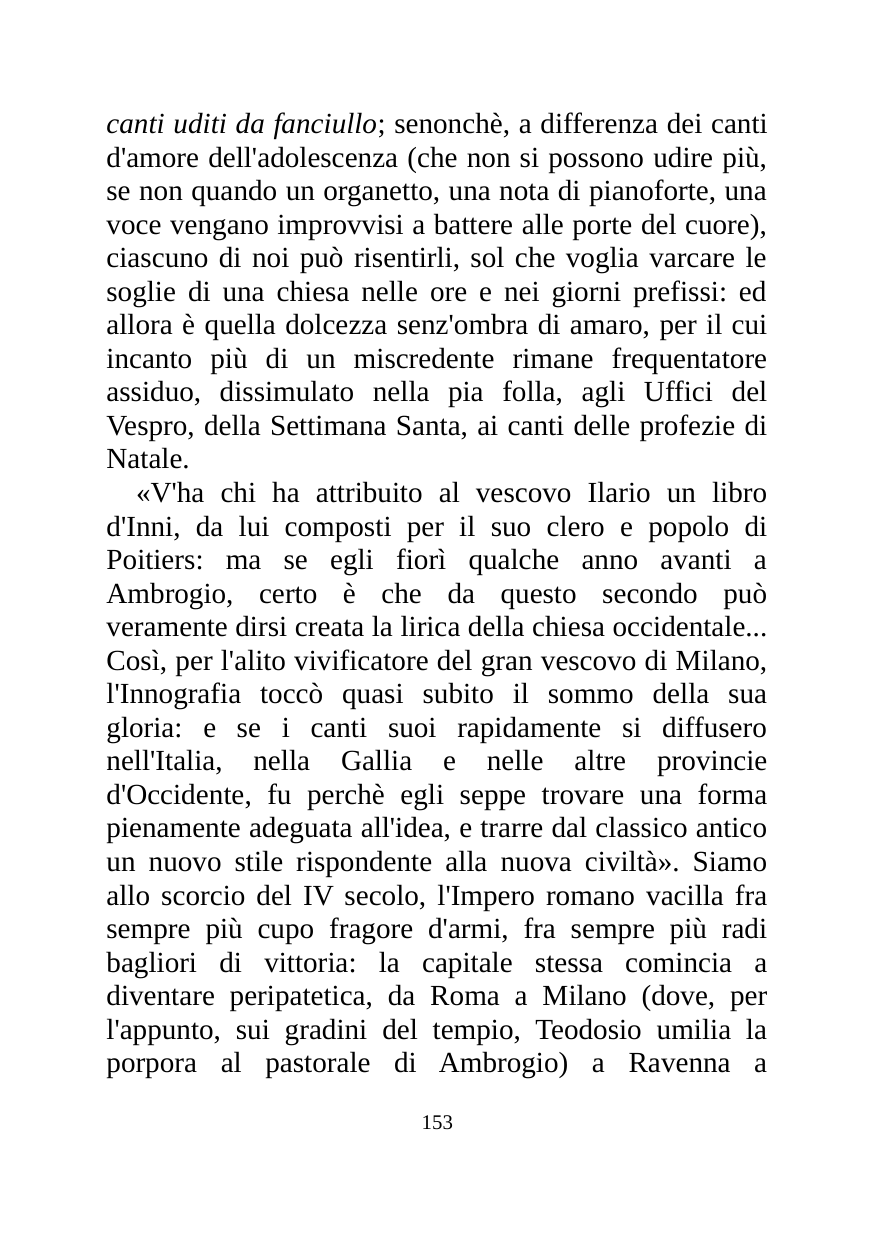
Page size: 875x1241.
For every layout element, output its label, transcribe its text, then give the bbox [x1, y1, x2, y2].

text canti uditi da fanciullo; senonchè, a differenza dei canti d'amore dell'adolescenza (che non si possono udire più, se non quando un organetto, una nota di pianoforte, una voce vengano improvvisi a battere alle porte del cuore), ciascuno di noi può risentirli, sol che voglia varcare le soglie di una chiesa nelle ore e nei giorni prefissi: ed allora è quella dolcezza senz'ombra di amaro, per il cui incanto più di un miscredente rimane frequentatore assiduo, dissimulato nella pia folla, agli Uffici del Vespro, della Settimana Santa, ai canti delle profezie di Natale. [106, 106, 768, 475]
text «V'ha chi ha attribuito al vescovo Ilario un libro d'Inni, da lui composti per il suo clero e popolo di Poitiers: ma se egli fiorì qualche anno avanti a Ambrogio, certo è che da questo secondo può veramente dirsi creata la lirica della chiesa occidentale... Così, per l'alito vivificatore del gran vescovo di Milano, l'Innografia toccò quasi subito il sommo della sua gloria: e se i canti suoi rapidamente si diffusero nell'Italia, nella Gallia e nelle altre provincie d'Occidente, fu perchè egli seppe trovare una forma pienamente adeguata all'idea, e trarre dal classico antico un nuovo stile rispondente alla nuova civiltà». Siamo allo scorcio del IV secolo, l'Impero romano vacilla fra sempre più cupo fragore d'armi, fra sempre più radi bagliori di vittoria: la capitale stessa comincia a diventare peripatetica, da Roma a Milano (dove, per l'appunto, sui gradini del tempio, Teodosio umilia la porpora al pastorale di Ambrogio) a Ravenna a [106, 475, 768, 1079]
